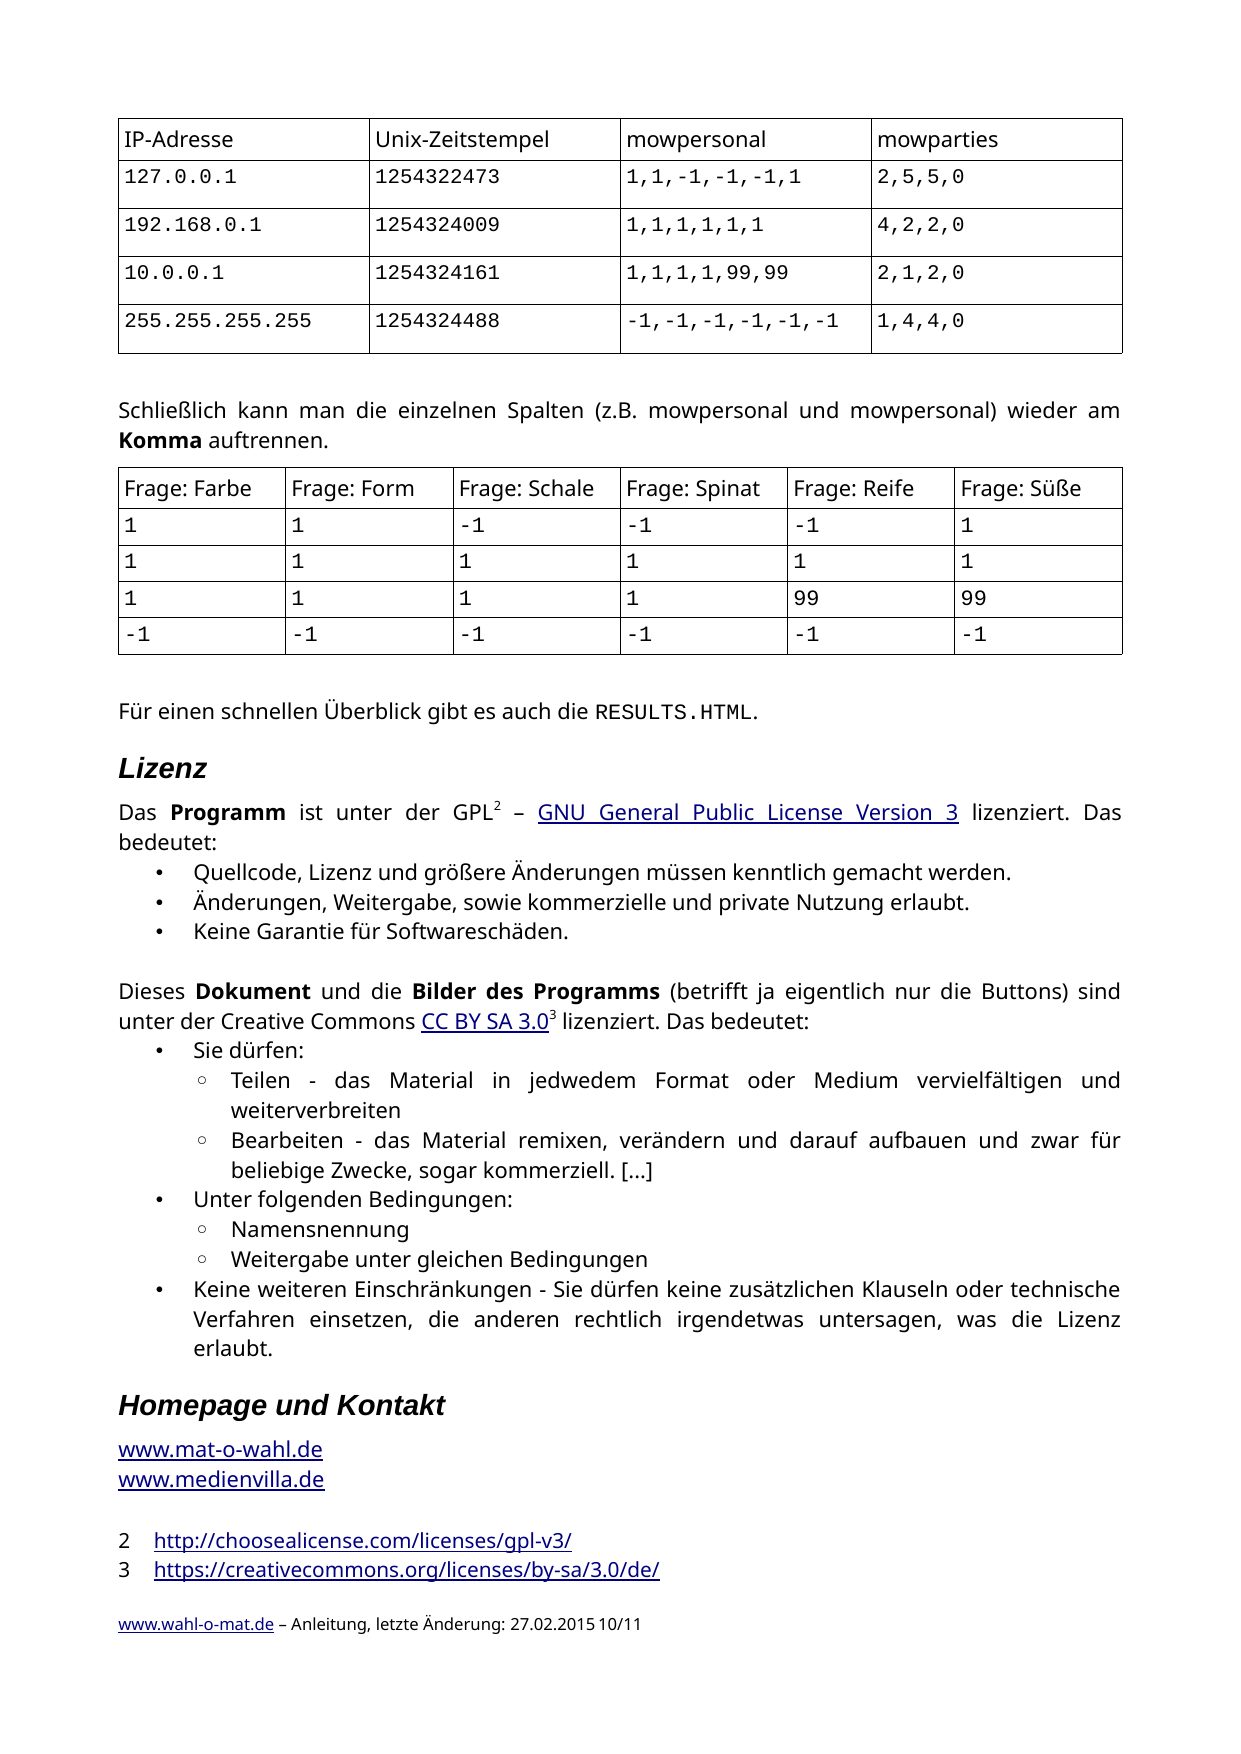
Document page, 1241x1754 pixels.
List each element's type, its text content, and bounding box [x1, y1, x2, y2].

table_cell -1,-1,-1,-1,-1,-1 [621, 305, 871, 352]
table_cell 1254324161 [370, 257, 620, 304]
text Das Programm ist unter der GPL – GNU General Public License Version 3 lizenziert. Das bedeutet: [118, 797, 1122, 857]
table_cell 99 [955, 582, 1122, 617]
text Schließlich kann man die einzelnen Spalten (z.B. mowpersonal und mowpersonal) wieder am Komma auftrennen. [118, 395, 1122, 454]
table_cell 1 [119, 546, 285, 581]
list Änderungen, Weitergabe, sowie kommerzielle und private Nutzung erlaubt. [156, 886, 1122, 916]
table_header mowparties [872, 119, 1122, 160]
table_cell 99 [788, 582, 954, 617]
table_cell 1 [621, 582, 787, 617]
table_header Frage: Süße [955, 468, 1122, 508]
list Unter folgenden Bedingungen: [156, 1184, 1122, 1214]
table_cell -1 [788, 509, 954, 544]
table_header Frage: Reife [788, 468, 954, 508]
table_cell -1 [286, 618, 453, 654]
text Dieses Dokument und die Bilder des Programms (betrifft ja eigentlich nur die Buttons) sind unter der Creative Commons CC BY SA 3.0 lizenziert. Das bedeutet: [118, 976, 1122, 1035]
table_cell -1 [454, 509, 620, 544]
table_header Frage: Spinat [621, 468, 787, 508]
list Weitergabe unter gleichen Bedingungen [193, 1244, 1122, 1274]
table_cell 1254322473 [370, 161, 620, 208]
text https://creativecommons.org/licenses/by-sa/3.0/de/ [118, 1555, 1122, 1583]
text http://choosealicense.com/licenses/gpl-v3/ [118, 1527, 1122, 1555]
table_cell -1 [955, 618, 1122, 654]
table_cell 1 [955, 546, 1122, 581]
list Keine weiteren Einschränkungen - Sie dürfen keine zusätzlichen Klauseln oder technische Verfahren einsetzen, die anderen rechtlich irgendetwas untersagen, was die Lizenz erlaubt. [156, 1274, 1122, 1363]
subtitle Homepage und Kontakt [118, 1388, 1122, 1422]
list Namensnennung [193, 1214, 1122, 1244]
table_header IP-Adresse [119, 119, 369, 160]
table_cell 1 [286, 582, 453, 617]
table_cell -1 [788, 618, 954, 654]
table_cell 1 [454, 582, 620, 617]
table_cell 2,1,2,0 [872, 257, 1122, 304]
table_cell 1,4,4,0 [872, 305, 1122, 352]
table_cell -1 [454, 618, 620, 654]
table_header Unix-Zeitstempel [370, 119, 620, 160]
text Für einen schnellen Überblick gibt es auch die RESULTS.HTML. [118, 696, 1122, 726]
table_header Frage: Form [286, 468, 453, 508]
table_cell 1 [454, 546, 620, 581]
table_cell 1 [955, 509, 1122, 544]
table_cell 1,1,1,1,99,99 [621, 257, 871, 304]
table_cell 2,5,5,0 [872, 161, 1122, 208]
table_cell 1,1,-1,-1,-1,1 [621, 161, 871, 208]
list Quellcode, Lizenz und größere Änderungen müssen kenntlich gemacht werden. [156, 857, 1122, 886]
table_cell 10.0.0.1 [119, 257, 369, 304]
table_cell 1 [119, 509, 285, 544]
table_cell 255.255.255.255 [119, 305, 369, 352]
table_cell 1254324009 [370, 209, 620, 256]
subtitle Lizenz [118, 751, 1122, 784]
list Bearbeiten - das Material remixen, verändern und darauf aufbauen und zwar für beliebige Zwecke, sogar kommerziell. [...] [193, 1125, 1122, 1184]
table_cell 192.168.0.1 [119, 209, 369, 256]
table_cell 1 [788, 546, 954, 581]
table_cell -1 [621, 618, 787, 654]
table_header Frage: Farbe [119, 468, 285, 508]
table_cell 1 [286, 509, 453, 544]
table_cell -1 [621, 509, 787, 544]
text www.mat-o-wahl.de [118, 1434, 1122, 1464]
table_cell -1 [119, 618, 285, 654]
list Teilen - das Material in jedwedem Format oder Medium vervielfältigen und weiterverbreiten [193, 1065, 1122, 1125]
table_cell 1 [119, 582, 285, 617]
table_cell 1254324488 [370, 305, 620, 352]
table_cell 4,2,2,0 [872, 209, 1122, 256]
text www.medienvilla.de [118, 1464, 1122, 1494]
table_cell 1,1,1,1,1,1 [621, 209, 871, 256]
list Keine Garantie für Softwareschäden. [156, 916, 1122, 946]
table_cell 1 [621, 546, 787, 581]
table_header mowpersonal [621, 119, 871, 160]
table_cell 127.0.0.1 [119, 161, 369, 208]
table_header Frage: Schale [454, 468, 620, 508]
table_cell 1 [286, 546, 453, 581]
list Sie dürfen: [156, 1035, 1122, 1065]
